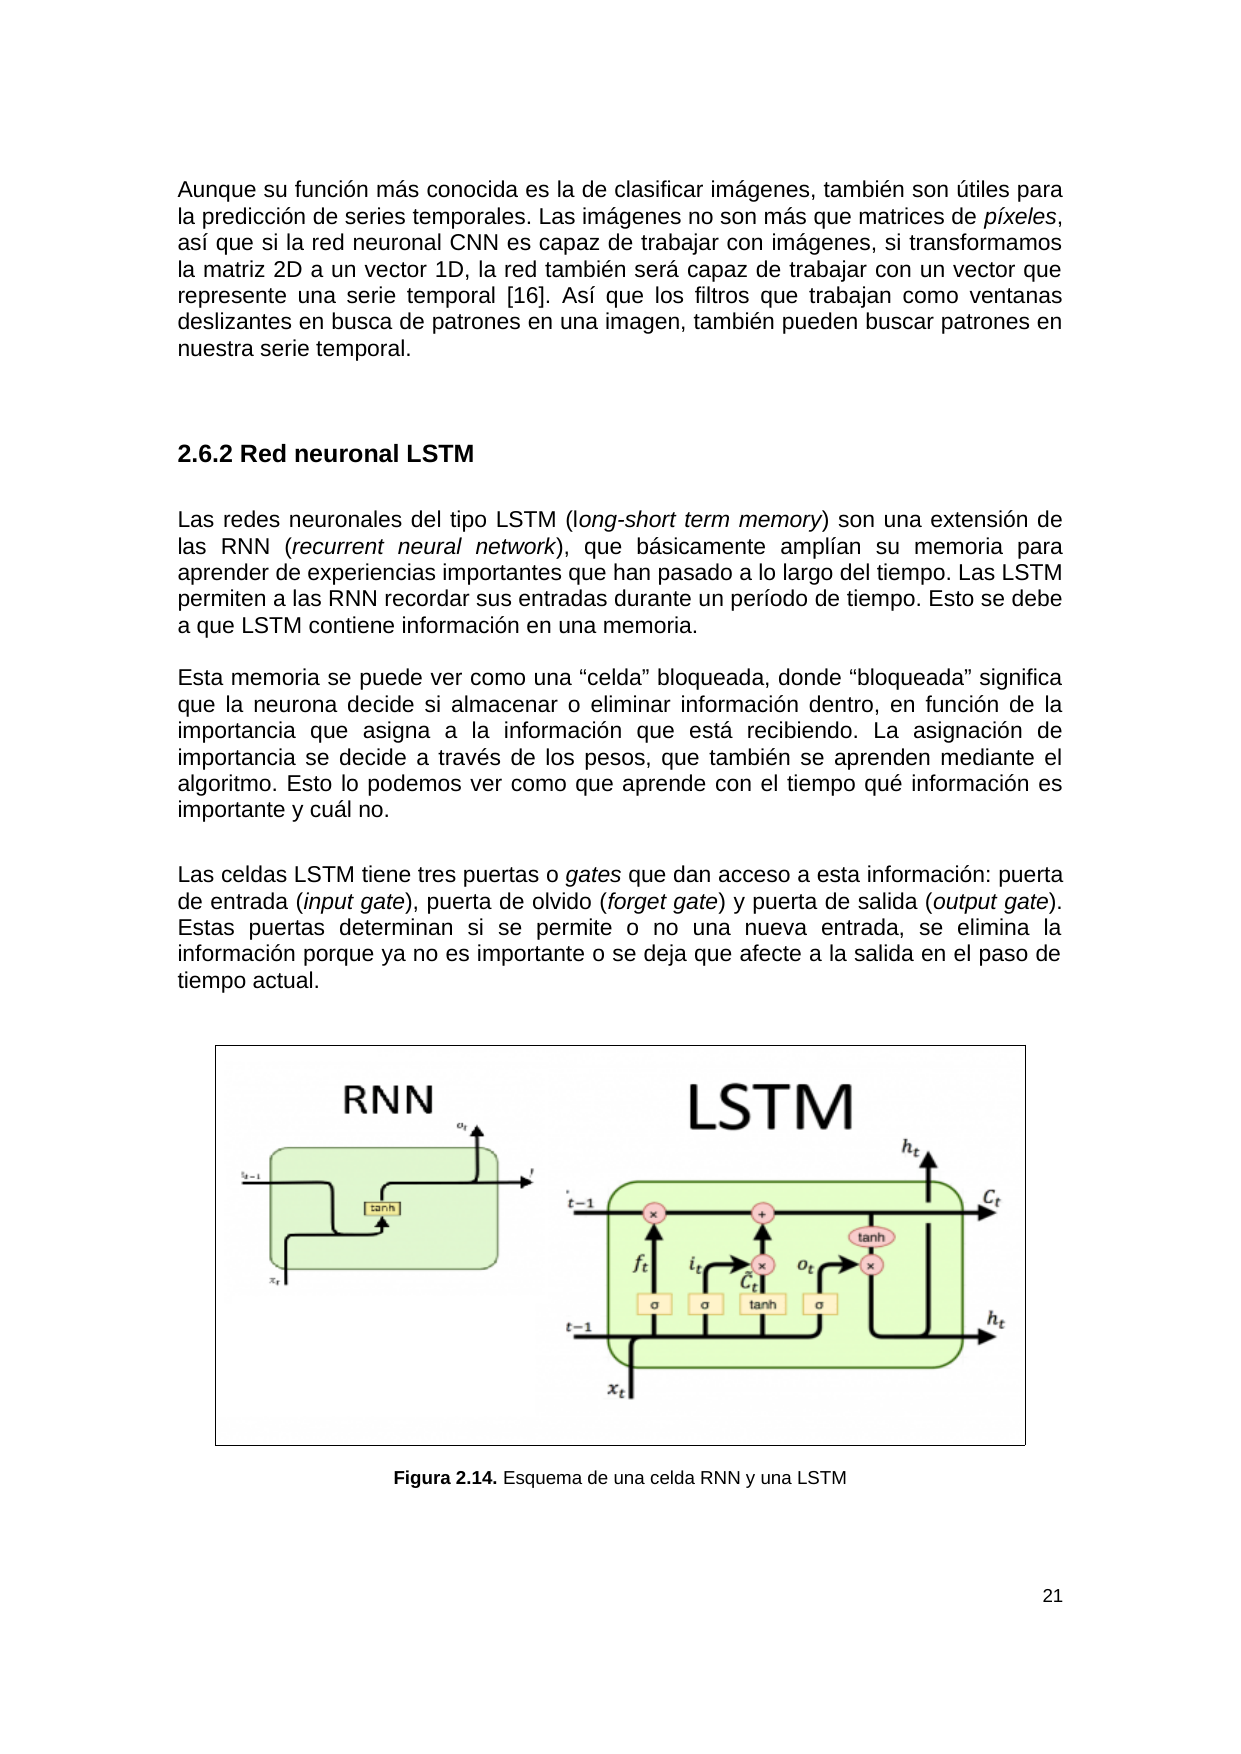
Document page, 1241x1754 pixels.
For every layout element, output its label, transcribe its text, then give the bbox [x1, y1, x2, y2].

text Aunque su función más conocida es la de clasificar imágenes, también son útiles para la predicción de series temporales. Las imágenes no son más que matrices de píxeles, así que si la red neuronal CNN es capaz de trabajar con imágenes, si transformamos la matriz 2D a un vector 1D, la red también será capaz de trabajar con un vector que represente una serie temporal [16]. Así que los filtros que trabajan como ventanas deslizantes en busca de patrones en una imagen, también pueden buscar patrones en nuestra serie temporal. [177, 176, 1063, 361]
text Las redes neuronales del tipo LSTM (long-short term memory) son una extensión de las RNN (recurrent neural network), que básicamente amplían su memoria para aprender de experiencias importantes que han pasado a lo largo del tiempo. Las LSTM permiten a las RNN recordar sus entradas durante un período de tiempo. Esto se debe a que LSTM contiene información en una memoria. [177, 506, 1063, 638]
text Esta memoria se puede ver como una “celda” bloqueada, donde “bloqueada” significa que la neurona decide si almacenar o eliminar información dentro, en función de la importancia que asigna a la información que está recibiendo. La asignación de importancia se decide a través de los pesos, que también se aprenden mediante el algoritmo. Esto lo podemos ver como que aprende con el tiempo qué información es importante y cuál no. [177, 664, 1063, 822]
subtitle 2.6.2 Red neuronal LSTM [177, 439, 1063, 467]
text Las celdas LSTM tiene tres puertas o gates que dan acceso a esta información: puerta de entrada (input gate), puerta de olvido (forget gate) y puerta de salida (output gate). Estas puertas determinan si se permite o no una nueva entrada, se elimina la información porque ya no es importante o se deja que afecte a la salida en el paso de tiempo actual. [177, 835, 1063, 993]
text Figura 2.14. Esquema de una celda RNN y una LSTM [177, 1044, 1063, 1488]
